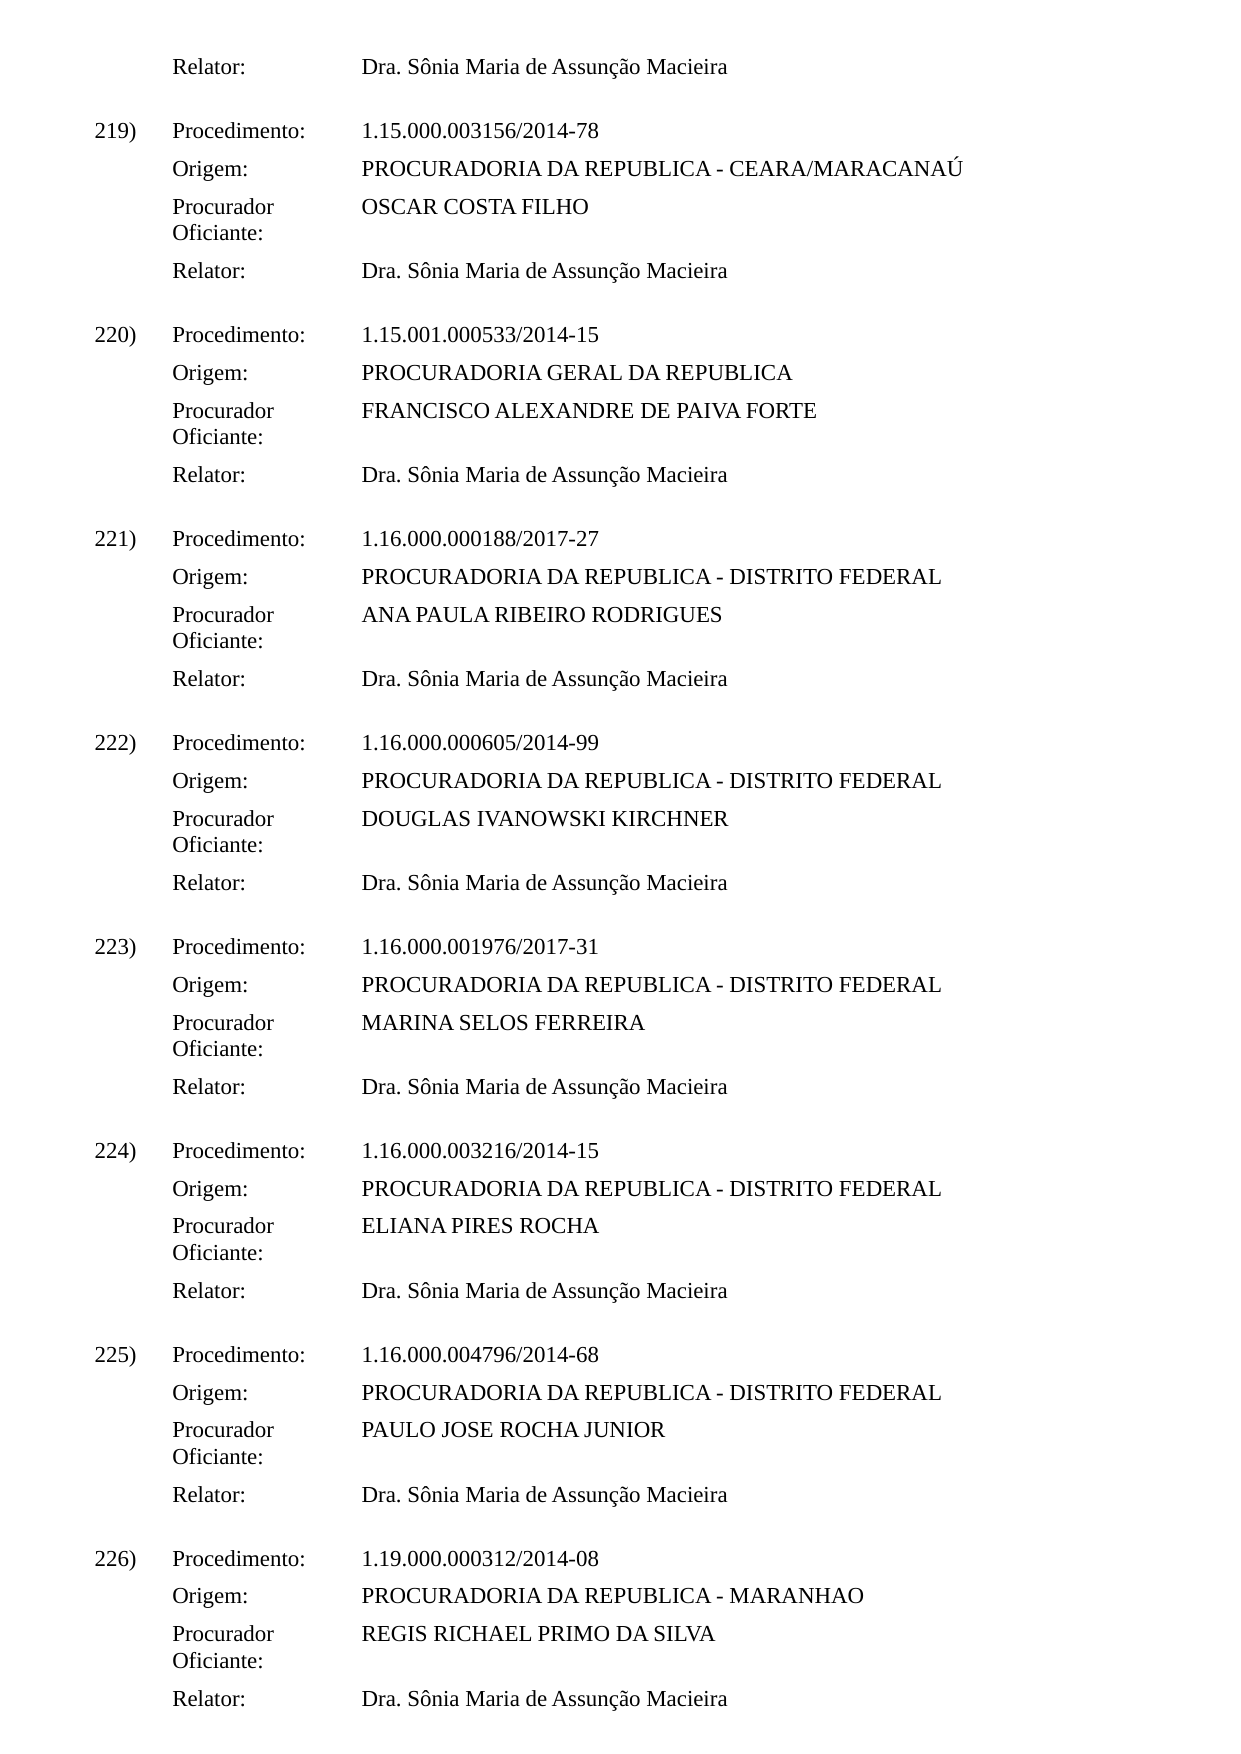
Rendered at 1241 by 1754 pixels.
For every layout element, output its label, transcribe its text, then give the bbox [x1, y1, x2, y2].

table_header Procedimento: [166, 1131, 356, 1169]
table_header 1.16.000.001976/2017-31 [356, 927, 1193, 965]
table_cell PROCURADORIA DA REPUBLICA - DISTRITO FEDERAL [356, 761, 1193, 799]
table_cell Dra. Sônia Maria de Assunção Macieira [356, 251, 1193, 289]
table_cell Relator: [166, 863, 356, 901]
table_cell Origem: [166, 149, 356, 187]
table_cell PAULO JOSE ROCHA JUNIOR [356, 1411, 1193, 1475]
table_cell Origem: [166, 761, 356, 799]
table_cell Relator: [166, 1067, 356, 1105]
table_cell [89, 391, 166, 455]
table_cell [89, 1679, 166, 1717]
table_cell FRANCISCO ALEXANDRE DE PAIVA FORTE [356, 391, 1193, 455]
table_header 1.15.001.000533/2014-15 [356, 315, 1193, 353]
table_cell Dra. Sônia Maria de Assunção Macieira [356, 1475, 1193, 1513]
table_cell Relator: [166, 1679, 356, 1717]
table_cell [89, 1207, 166, 1271]
table_cell [89, 1067, 166, 1105]
table_cell Origem: [166, 1169, 356, 1207]
table_header 224) [89, 1131, 166, 1169]
table_cell [89, 1003, 166, 1067]
table_cell Origem: [166, 965, 356, 1003]
table_header 220) [89, 315, 166, 353]
table_cell PROCURADORIA DA REPUBLICA - DISTRITO FEDERAL [356, 1169, 1193, 1207]
table_header 1.16.000.000605/2014-99 [356, 723, 1193, 761]
table_cell Dra. Sônia Maria de Assunção Macieira [356, 1271, 1193, 1309]
table_cell [89, 1169, 166, 1207]
table_cell MARINA SELOS FERREIRA [356, 1003, 1193, 1067]
table_header 1.19.000.000312/2014-08 [356, 1539, 1193, 1577]
table_header 219) [89, 111, 166, 149]
table_cell [89, 863, 166, 901]
table_cell [89, 1475, 166, 1513]
table_header Procedimento: [166, 519, 356, 557]
table_cell Origem: [166, 1373, 356, 1411]
table_cell Procurador Oficiante: [166, 187, 356, 251]
table_cell Procurador Oficiante: [166, 1003, 356, 1067]
table_cell [89, 799, 166, 863]
table_header 223) [89, 927, 166, 965]
table_header 225) [89, 1335, 166, 1373]
table_header 1.15.000.003156/2014-78 [356, 111, 1193, 149]
table_cell Dra. Sônia Maria de Assunção Macieira [356, 47, 1193, 85]
table_cell Relator: [166, 1271, 356, 1309]
table_cell Procurador Oficiante: [166, 1207, 356, 1271]
table_cell [89, 557, 166, 595]
table_cell PROCURADORIA DA REPUBLICA - CEARA/MARACANAÚ [356, 149, 1193, 187]
table_header Procedimento: [166, 315, 356, 353]
table_cell [89, 1411, 166, 1475]
table_header Procedimento: [166, 927, 356, 965]
table_cell Relator: [166, 1475, 356, 1513]
table_cell Procurador Oficiante: [166, 595, 356, 659]
table_cell Procurador Oficiante: [166, 799, 356, 863]
table_cell [89, 761, 166, 799]
table_cell ANA PAULA RIBEIRO RODRIGUES [356, 595, 1193, 659]
table_header 221) [89, 519, 166, 557]
table_cell Dra. Sônia Maria de Assunção Macieira [356, 863, 1193, 901]
table_cell Dra. Sônia Maria de Assunção Macieira [356, 659, 1193, 697]
table_cell ELIANA PIRES ROCHA [356, 1207, 1193, 1271]
table_cell [89, 965, 166, 1003]
table_cell Procurador Oficiante: [166, 1411, 356, 1475]
table_cell [89, 1615, 166, 1679]
table_header 222) [89, 723, 166, 761]
table_cell PROCURADORIA DA REPUBLICA - DISTRITO FEDERAL [356, 965, 1193, 1003]
table_cell DOUGLAS IVANOWSKI KIRCHNER [356, 799, 1193, 863]
table_cell PROCURADORIA DA REPUBLICA - DISTRITO FEDERAL [356, 557, 1193, 595]
table_cell [89, 1577, 166, 1615]
table_cell Origem: [166, 1577, 356, 1615]
table_cell [89, 1373, 166, 1411]
table_cell PROCURADORIA GERAL DA REPUBLICA [356, 353, 1193, 391]
table_header 1.16.000.000188/2017-27 [356, 519, 1193, 557]
table_cell REGIS RICHAEL PRIMO DA SILVA [356, 1615, 1193, 1679]
table_cell Dra. Sônia Maria de Assunção Macieira [356, 1679, 1193, 1717]
table_header 1.16.000.004796/2014-68 [356, 1335, 1193, 1373]
table_cell Origem: [166, 353, 356, 391]
table_cell [89, 149, 166, 187]
table_cell [89, 595, 166, 659]
table_cell Dra. Sônia Maria de Assunção Macieira [356, 455, 1193, 493]
table_header Procedimento: [166, 723, 356, 761]
table_header 1.16.000.003216/2014-15 [356, 1131, 1193, 1169]
table_cell PROCURADORIA DA REPUBLICA - DISTRITO FEDERAL [356, 1373, 1193, 1411]
table_cell Relator: [166, 251, 356, 289]
table_cell [89, 251, 166, 289]
table_header Procedimento: [166, 111, 356, 149]
table_cell [89, 187, 166, 251]
table_cell [89, 353, 166, 391]
table_cell Procurador Oficiante: [166, 1615, 356, 1679]
table_cell Origem: [166, 557, 356, 595]
table_header Procedimento: [166, 1335, 356, 1373]
table_cell OSCAR COSTA FILHO [356, 187, 1193, 251]
table_cell Dra. Sônia Maria de Assunção Macieira [356, 1067, 1193, 1105]
table_header 226) [89, 1539, 166, 1577]
table_cell [89, 455, 166, 493]
table_cell PROCURADORIA DA REPUBLICA - MARANHAO [356, 1577, 1193, 1615]
table_cell [89, 47, 166, 85]
table_cell Relator: [166, 659, 356, 697]
table_cell [89, 1271, 166, 1309]
table_cell Relator: [166, 47, 356, 85]
table_header Procedimento: [166, 1539, 356, 1577]
table_cell Relator: [166, 455, 356, 493]
table_cell [89, 659, 166, 697]
table_cell Procurador Oficiante: [166, 391, 356, 455]
